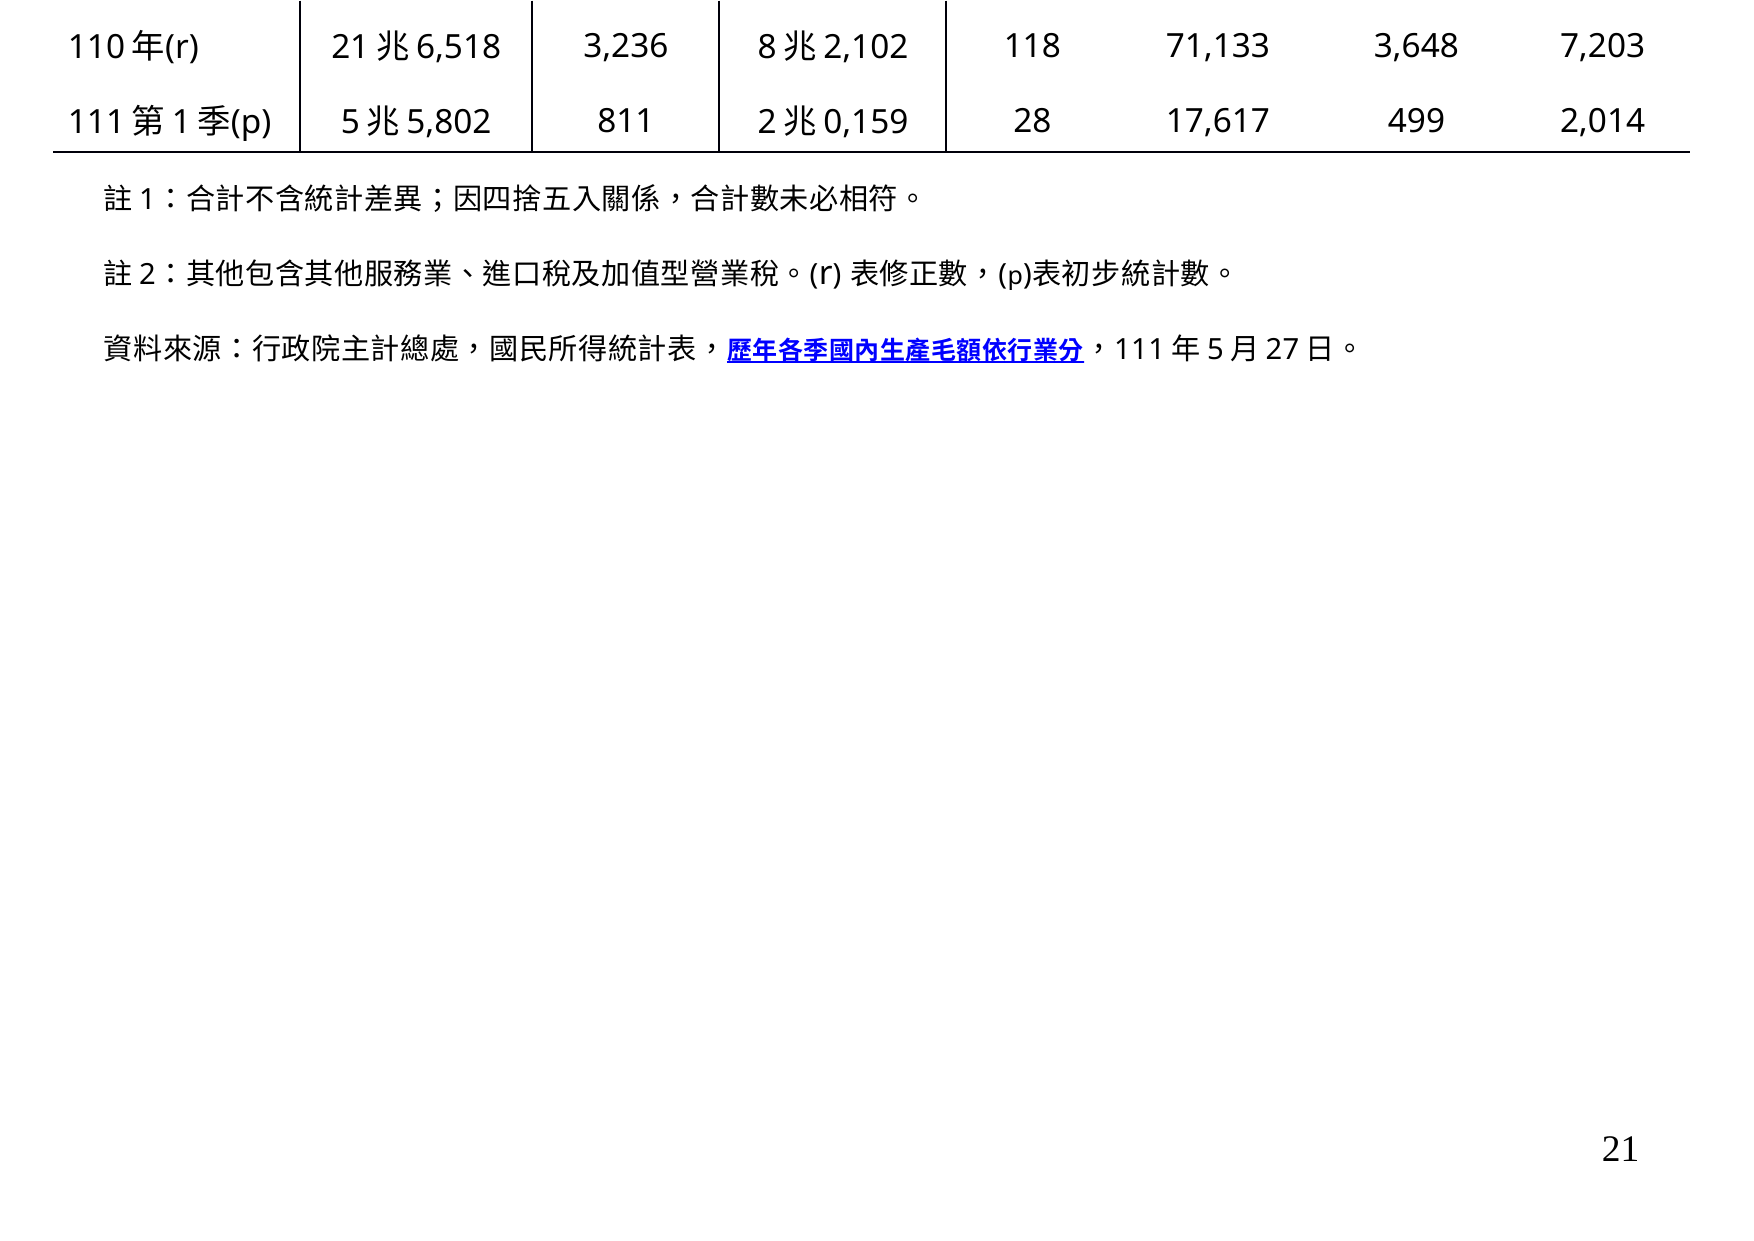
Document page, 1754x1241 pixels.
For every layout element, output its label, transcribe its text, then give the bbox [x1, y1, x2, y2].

table_cell 499 [1317, 76, 1515, 151]
table_cell 21兆6,518 [301, 1, 531, 76]
table_cell 3,236 [533, 1, 718, 76]
table_cell 71,133 [1118, 1, 1317, 76]
text 資料來源：行政院主計總處，國民所得統計表，歷年各季國內生產毛額依行業分，111年5月27日。 [103, 303, 1639, 378]
table_cell 110年(r) [53, 1, 299, 76]
table_cell 5兆5,802 [301, 76, 531, 151]
table_cell 7,203 [1515, 1, 1689, 76]
text 註2：其他包含其他服務業、進口稅及加值型營業稅。(r) 表修正數，(p)表初步統計數。 [103, 228, 1639, 303]
text 註1：合計不含統計差異；因四捨五入關係，合計數未必相符。 [103, 153, 1639, 228]
table_cell 17,617 [1118, 76, 1317, 151]
table_cell 8兆2,102 [720, 1, 945, 76]
table_cell 2兆0,159 [720, 76, 945, 151]
table_cell 2,014 [1515, 76, 1689, 151]
table_cell 811 [533, 76, 718, 151]
table_cell 28 [947, 76, 1118, 151]
table_cell 111第1季(p) [53, 76, 299, 151]
table_cell 3,648 [1317, 1, 1515, 76]
table_cell 118 [947, 1, 1118, 76]
